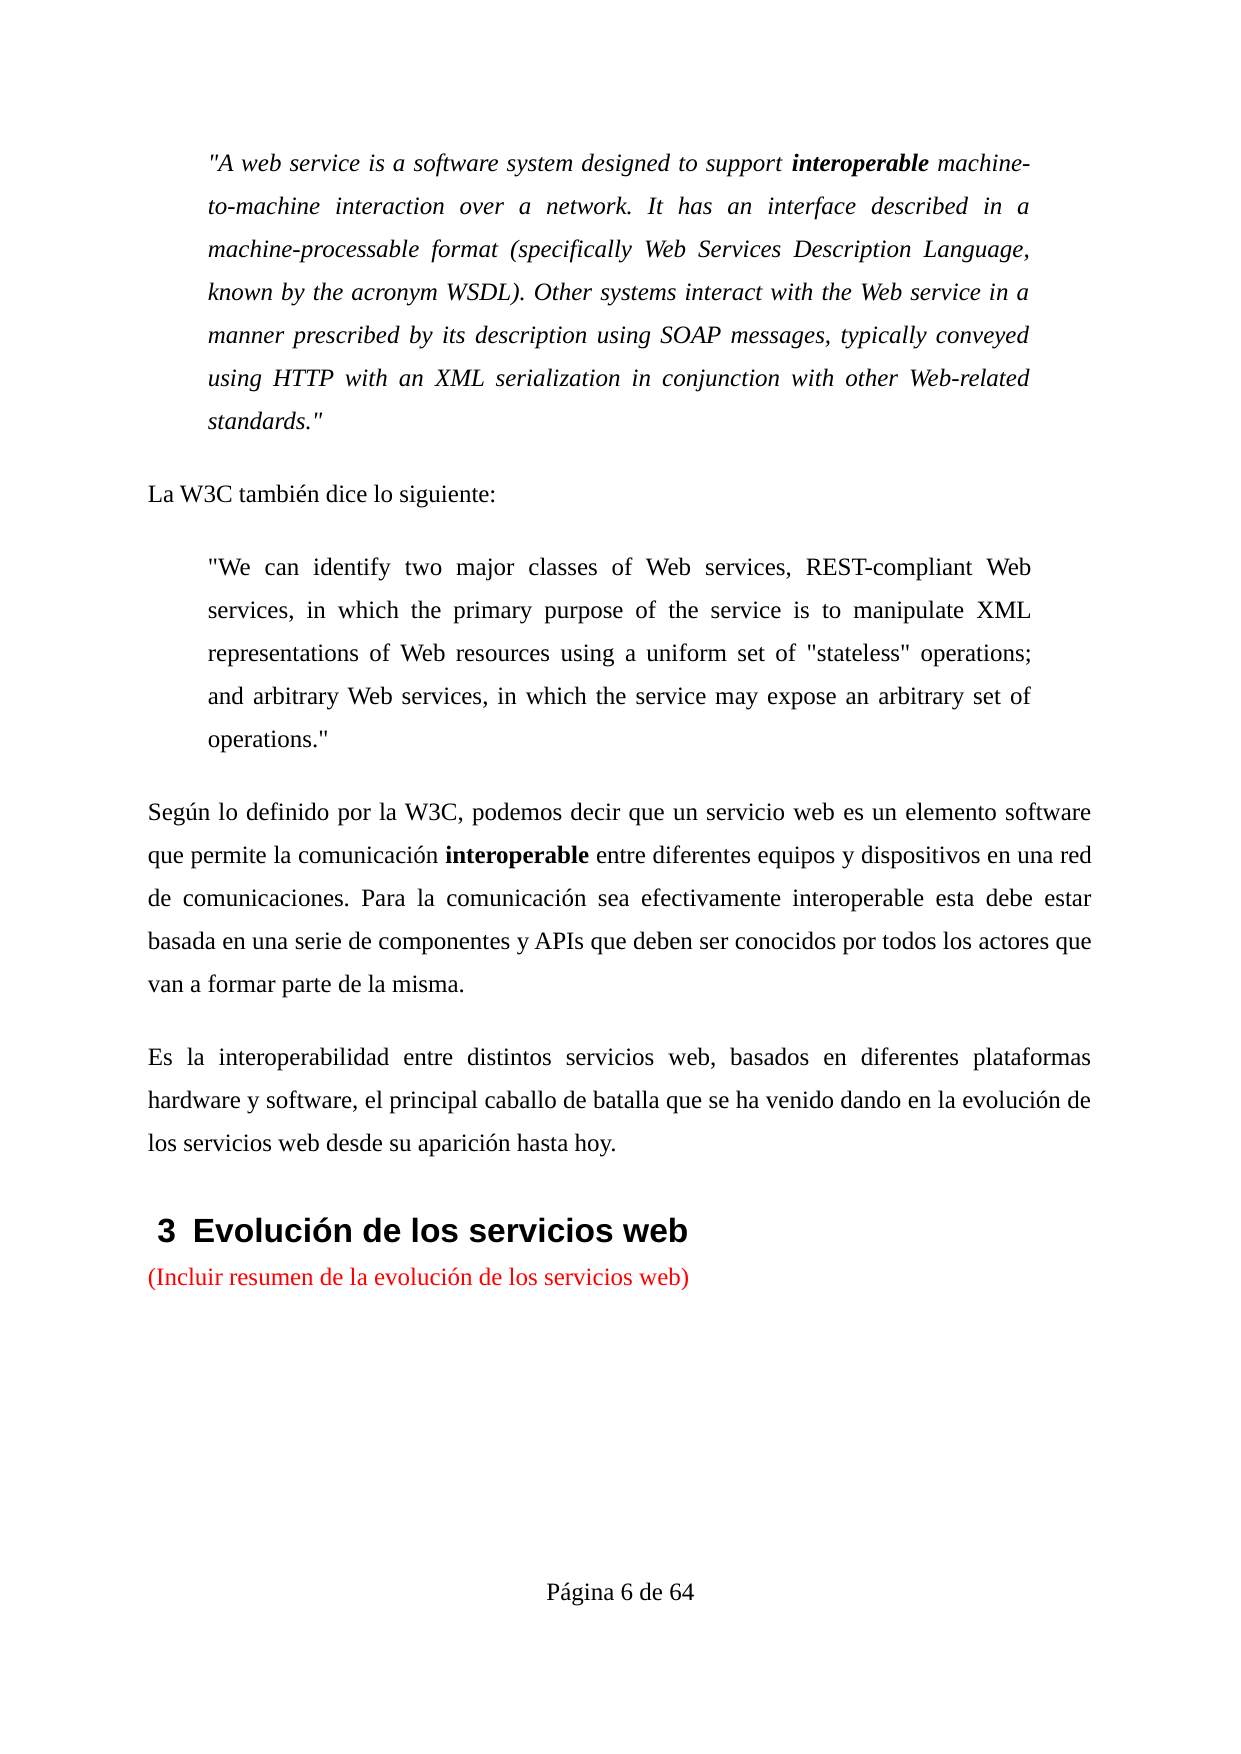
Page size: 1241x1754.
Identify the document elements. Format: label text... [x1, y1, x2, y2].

text Es la interoperabilidad entre distintos servicios web, basados en diferentes plataformas hardware y software, el principal caballo de batalla que se ha venido dando en la evolución de los servicios web desde su aparición hasta hoy. [148, 1042, 1093, 1157]
text La W3C también dice lo siguiente: [148, 479, 1093, 508]
text "We can identify two major classes of Web services, REST-compliant Web services, in which the primary purpose of the service is to manipulate XML representations of Web resources using a uniform set of "stateless" operations; and arbitrary Web services, in which the service may expose an arbitrary set of operations." [208, 552, 1033, 753]
subtitle Evolución de los servicios web [148, 1211, 1093, 1250]
text (Incluir resumen de la evolución de los servicios web) [148, 1262, 1093, 1291]
text "A web service is a software system designed to support interoperable machine-to-machine interaction over a network. It has an interface described in a machine-processable format (specifically Web Services Description Language, known by the acronym WSDL). Other systems interact with the Web service in a manner prescribed by its description using SOAP messages, typically conveyed using HTTP with an XML serialization in conjunction with other Web-related standards." [208, 148, 1033, 435]
text Según lo definido por la W3C, podemos decir que un servicio web es un elemento software que permite la comunicación interoperable entre diferentes equipos y dispositivos en una red de comunicaciones. Para la comunicación sea efectivamente interoperable esta debe estar basada en una serie de componentes y APIs que deben ser conocidos por todos los actores que van a formar parte de la misma. [148, 797, 1093, 998]
